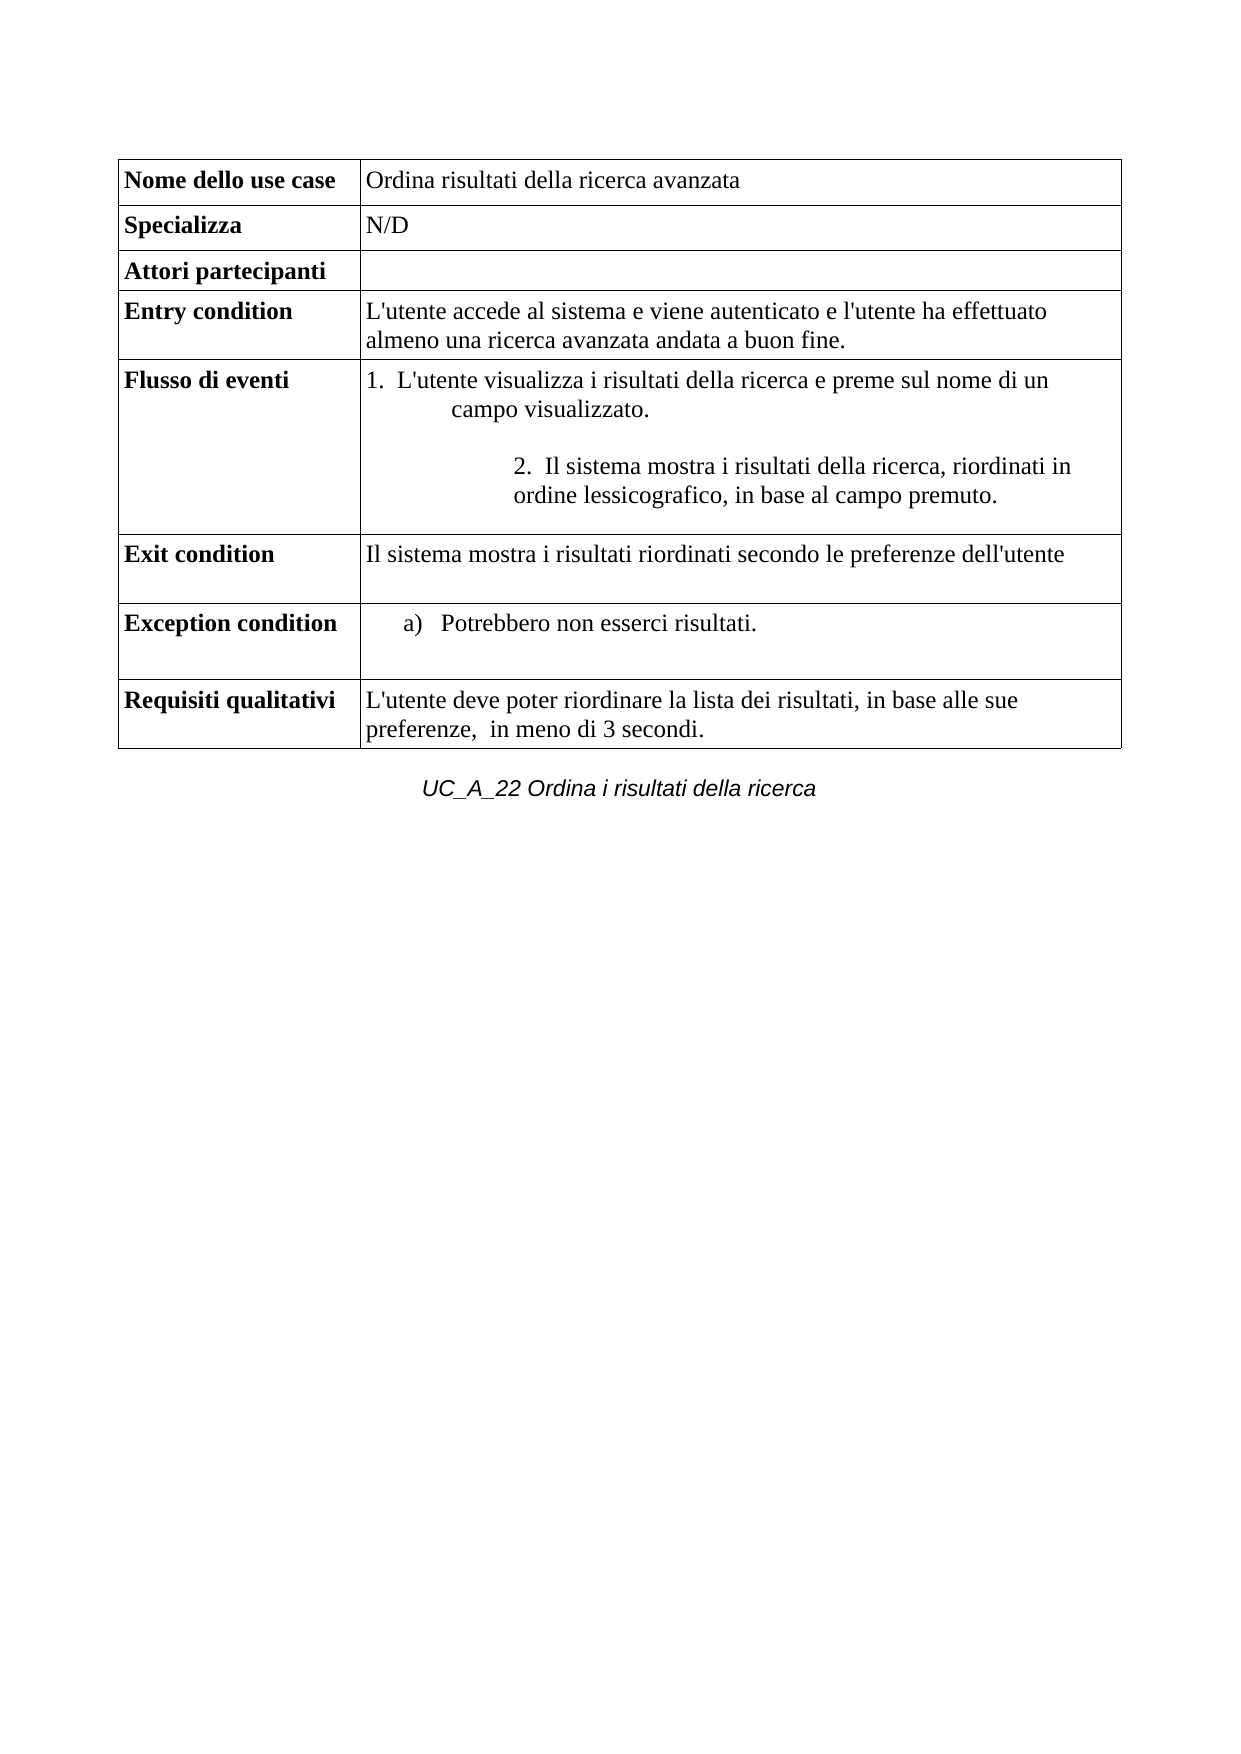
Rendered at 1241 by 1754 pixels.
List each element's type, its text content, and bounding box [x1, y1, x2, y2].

table_cell Potrebbero non esserci risultati. [361, 604, 1121, 679]
table_cell L'utente deve poter riordinare la lista dei risultati, in base alle sue preferenze, in meno di 3 secondi. [361, 680, 1121, 748]
table_cell Specializza [119, 206, 360, 250]
table_cell Requisiti qualitativi [119, 680, 360, 748]
text UC_A_22 Ordina i risultati della ricerca [118, 774, 1122, 801]
table_cell Exit condition [119, 535, 360, 602]
table_cell Il sistema mostra i risultati riordinati secondo le preferenze dell'utente [361, 535, 1121, 602]
table_cell [361, 251, 1121, 290]
table_header Nome dello use case [119, 160, 360, 205]
table_cell Flusso di eventi [119, 360, 360, 533]
table_cell Attori partecipanti [119, 251, 360, 290]
table_cell L'utente accede al sistema e viene autenticato e l'utente ha effettuato almeno una ricerca avanzata andata a buon fine. [361, 291, 1121, 359]
table_cell Exception condition [119, 604, 360, 679]
table_cell N/D [361, 206, 1121, 250]
table_cell Entry condition [119, 291, 360, 359]
table_header Ordina risultati della ricerca avanzata [361, 160, 1121, 205]
table_cell L'utente visualizza i risultati della ricerca e preme sul nome di un campo visualizzato. Il sistema mostra i risultati della ricerca, riordinati in ordine lessicografico, in base al campo premuto. [361, 360, 1121, 533]
